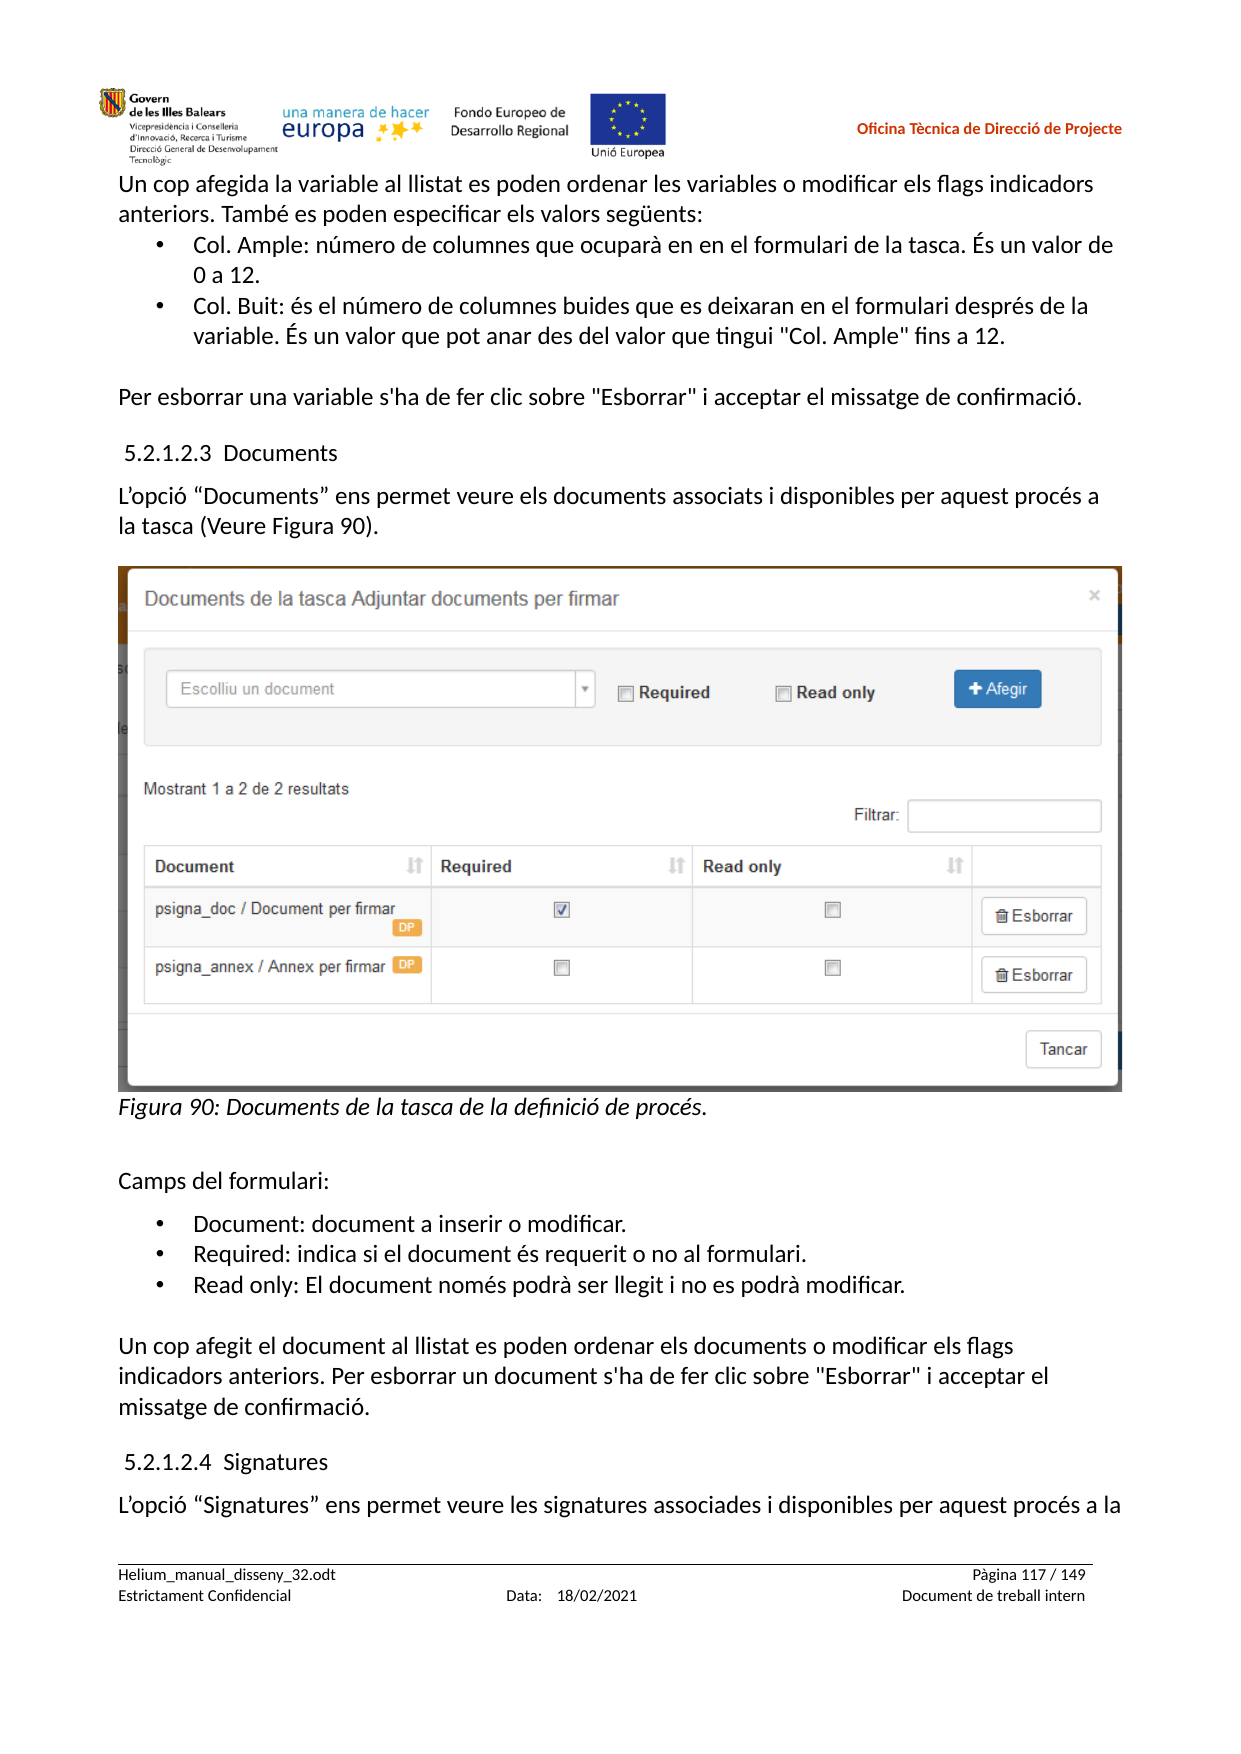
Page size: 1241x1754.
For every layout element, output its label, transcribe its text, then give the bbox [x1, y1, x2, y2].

list Col. Ample: número de columnes que ocuparà en en el formulari de la tasca. És un valor de 0 a 12. [156, 229, 1122, 290]
text Per esborrar una variable s'ha de fer clic sobre "Esborrar" i acceptar el missatge de confirmació. [118, 382, 1122, 412]
text Figura 90: Documents de la tasca de la definició de procés. [118, 1092, 1122, 1122]
text Un cop afegit el document al llistat es poden ordenar els documents o modificar els flags indicadors anteriors. Per esborrar un document s'ha de fer clic sobre "Esborrar" i acceptar el missatge de confirmació. [118, 1330, 1122, 1421]
picture [99, 87, 668, 166]
text Un cop afegida la variable al llistat es poden ordenar les variables o modificar els flags indicadors anteriors. També es poden especificar els valors següents: [118, 168, 1122, 229]
text L’opció “Signatures” ens permet veure les signatures associades i disponibles per aquest procés a la [118, 1489, 1122, 1520]
subtitle Documents [118, 437, 1122, 467]
text L’opció “Documents” ens permet veure els documents associats i disponibles per aquest procés a la tasca (Veure Figura 90). [118, 480, 1122, 541]
text Camps del formulari: [118, 1165, 1122, 1195]
list Document: document a inserir o modificar. [156, 1208, 1122, 1238]
list Col. Buit: és el número de columnes buides que es deixaran en el formulari després de la variable. És un valor que pot anar des del valor que tingui "Col. Ample" fins a 12. [156, 290, 1122, 351]
list Read only: El document només podrà ser llegit i no es podrà modificar. [156, 1269, 1122, 1299]
list Required: indica si el document és requerit o no al formulari. [156, 1238, 1122, 1269]
picture [118, 566, 1123, 1092]
subtitle Signatures [118, 1446, 1122, 1477]
